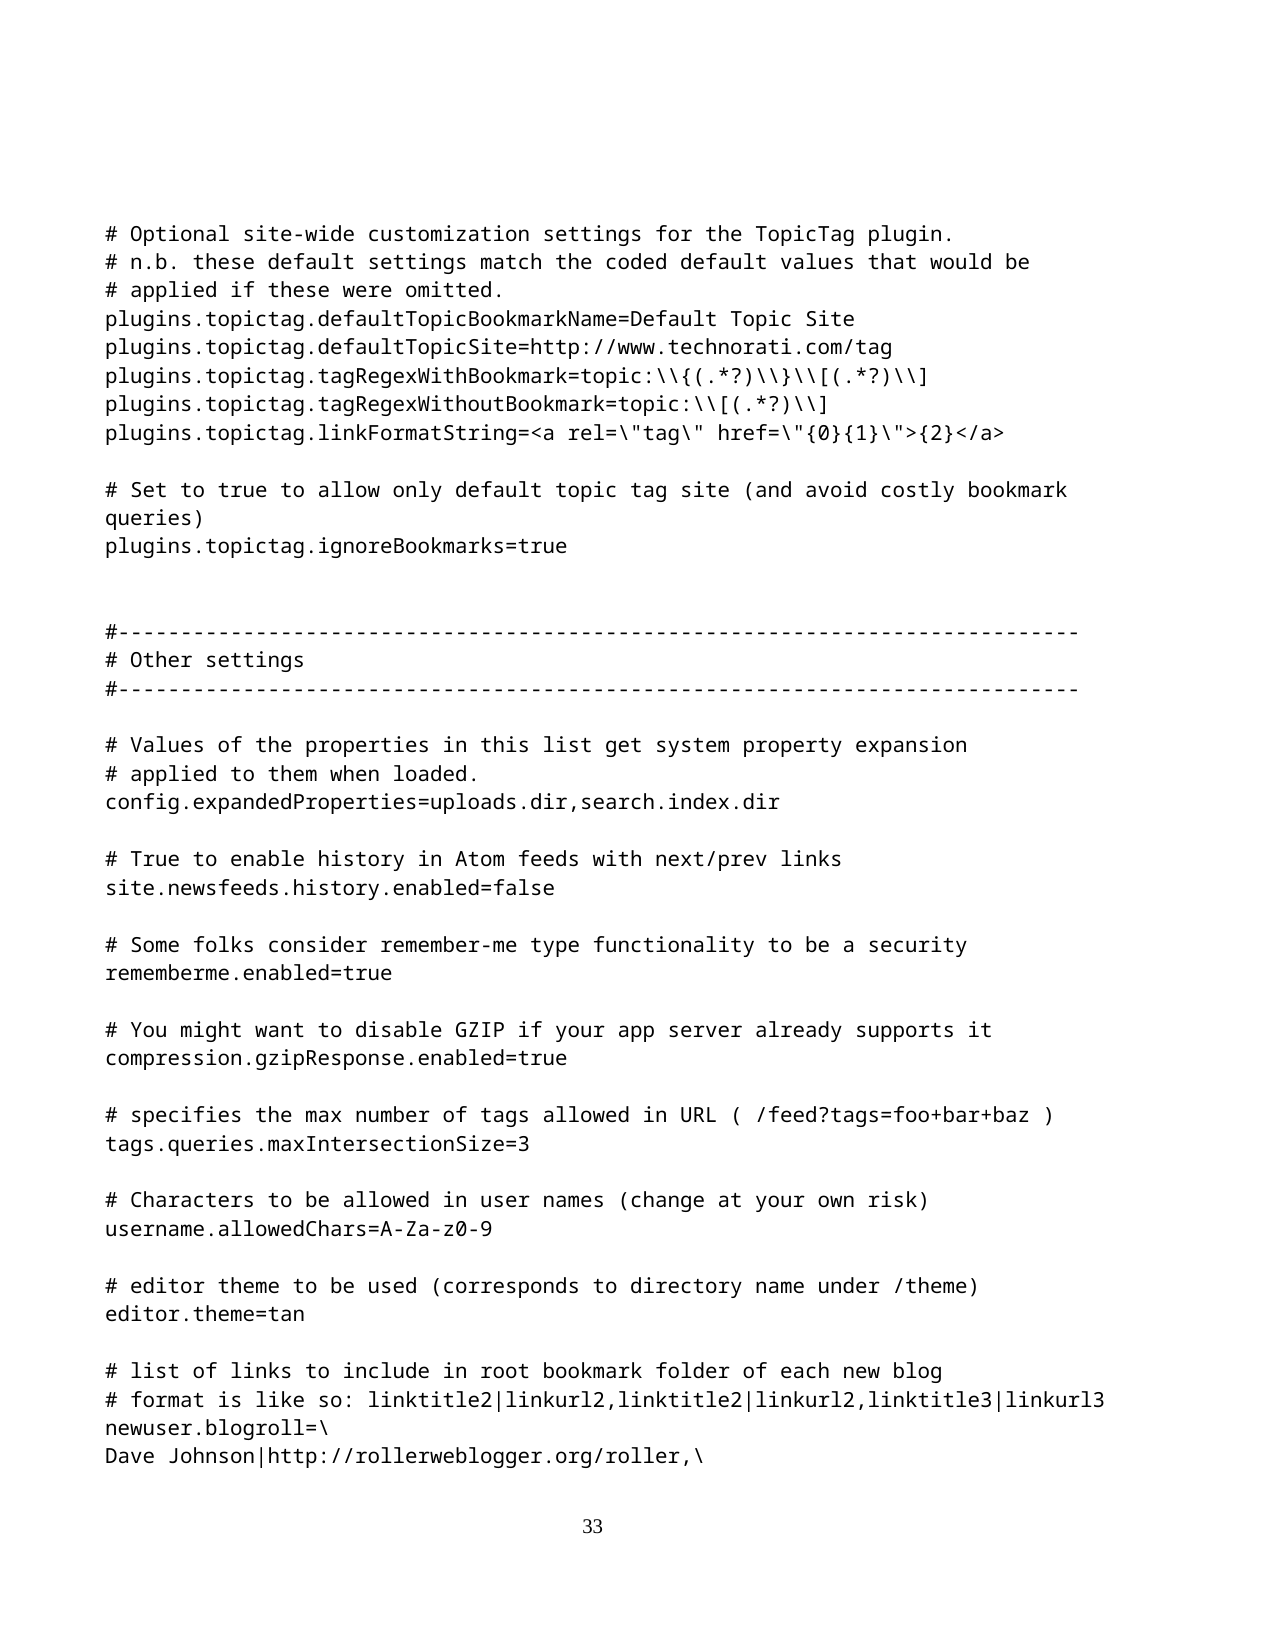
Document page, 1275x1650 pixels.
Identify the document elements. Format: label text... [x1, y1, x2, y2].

text editor.theme=tan [105, 1299, 1170, 1328]
text rememberme.enabled=true [105, 958, 1170, 987]
text # Characters to be allowed in user names (change at your own risk) [105, 1186, 1170, 1214]
text # applied if these were omitted. [105, 276, 1170, 304]
text compression.gzipResponse.enabled=true [105, 1043, 1170, 1072]
text # Optional site-wide customization settings for the TopicTag plugin. [105, 219, 1170, 247]
text # specifies the max number of tags allowed in URL ( /feed?tags=foo+bar+baz ) [105, 1100, 1170, 1129]
text # You might want to disable GZIP if your app server already supports it [105, 1015, 1170, 1043]
text # list of links to include in root bookmark folder of each new blog [105, 1356, 1170, 1385]
text config.expandedProperties=uploads.dir,search.index.dir [105, 787, 1170, 816]
text plugins.topictag.tagRegexWithoutBookmark=topic:\\[(.*?)\\] [105, 389, 1170, 418]
text username.allowedChars=A-Za-z0-9 [105, 1214, 1170, 1242]
text # format is like so: linktitle2|linkurl2,linktitle2|linkurl2,linktitle3|linkurl3 [105, 1385, 1170, 1413]
text plugins.topictag.tagRegexWithBookmark=topic:\\{(.*?)\\}\\[(.*?)\\] [105, 361, 1170, 389]
text # Set to true to allow only default topic tag site (and avoid costly bookmark queries) [105, 475, 1170, 532]
text tags.queries.maxIntersectionSize=3 [105, 1129, 1170, 1157]
text plugins.topictag.ignoreBookmarks=true [105, 532, 1170, 560]
text plugins.topictag.defaultTopicBookmarkName=Default Topic Site [105, 304, 1170, 332]
text # Other settings [105, 645, 1170, 674]
text Dave Johnson|http://rollerweblogger.org/roller,\ [105, 1442, 1170, 1470]
text # applied to them when loaded. [105, 759, 1170, 787]
text #----------------------------------------------------------------------------- [105, 674, 1170, 702]
text # True to enable history in Atom feeds with next/prev links [105, 844, 1170, 873]
text # Some folks consider remember-me type functionality to be a security [105, 930, 1170, 958]
text site.newsfeeds.history.enabled=false [105, 873, 1170, 901]
text # Values of the properties in this list get system property expansion [105, 731, 1170, 759]
text newuser.blogroll=\ [105, 1413, 1170, 1442]
text plugins.topictag.linkFormatString=<a rel=\"tag\" href=\"{0}{1}\">{2}</a> [105, 418, 1170, 446]
text plugins.topictag.defaultTopicSite=http://www.technorati.com/tag [105, 332, 1170, 361]
text # editor theme to be used (corresponds to directory name under /theme) [105, 1271, 1170, 1299]
text #----------------------------------------------------------------------------- [105, 617, 1170, 645]
text # n.b. these default settings match the coded default values that would be [105, 247, 1170, 276]
